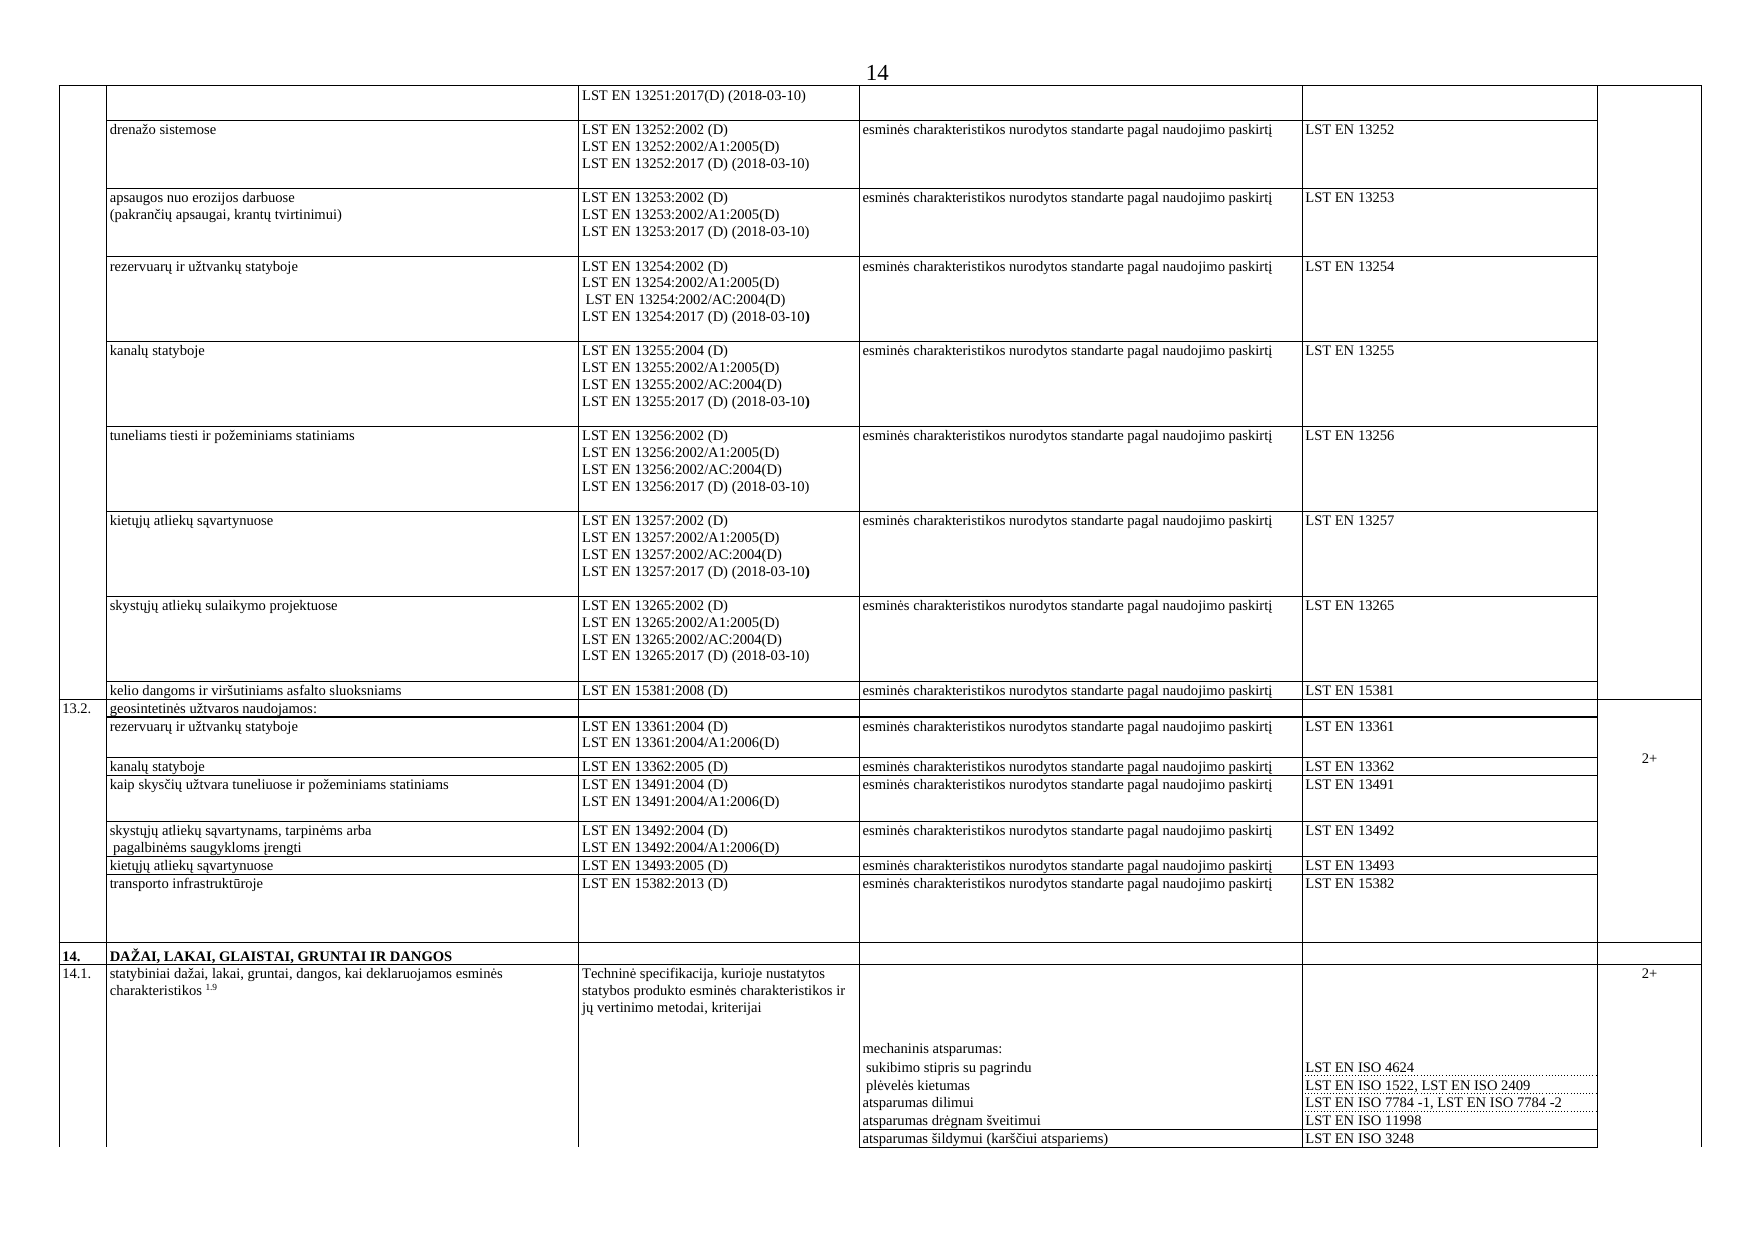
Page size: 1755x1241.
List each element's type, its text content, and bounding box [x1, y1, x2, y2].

table_cell kanalų statyboje [107, 758, 578, 775]
table_cell [1702, 739, 1711, 757]
table_cell [107, 1040, 578, 1075]
table_cell kelio dangoms ir viršutiniams asfalto sluoksniams [107, 682, 578, 698]
table_cell [1702, 120, 1711, 188]
table_cell [1702, 1129, 1711, 1147]
table_cell esminės charakteristikos nurodytos standarte pagal naudojimo paskirtį [860, 822, 1302, 856]
table_cell [107, 1075, 578, 1093]
table_cell [860, 1016, 1302, 1039]
table_cell LST EN 15381 [1303, 682, 1597, 698]
table_cell esminės charakteristikos nurodytos standarte pagal naudojimo paskirtį [860, 512, 1302, 596]
table_cell kietųjų atliekų sąvartynuose [107, 512, 578, 596]
table_cell esminės charakteristikos nurodytos standarte pagal naudojimo paskirtį [860, 189, 1302, 256]
table_cell LST EN 13256 [1303, 427, 1597, 511]
table_cell [1702, 681, 1711, 698]
table_cell LST EN 13491:2004 (D) LST EN 13491:2004/A1:2006(D) [579, 776, 859, 821]
table_cell [60, 86, 106, 698]
table_cell LST EN 15381:2008 (D) [579, 682, 859, 698]
table_cell LST EN 13253:2002 (D) LST EN 13253:2002/A1:2005(D) LST EN 13253:2017 (D) (2018-03-10) [579, 189, 859, 256]
table_cell [579, 700, 859, 716]
table_cell LST EN 13256:2002 (D) LST EN 13256:2002/A1:2005(D) LST EN 13256:2002/AC:2004(D) LST EN 13256:2017 (D) (2018-03-10) [579, 427, 859, 511]
table_cell Techninė specifikacija, kurioje nustatytos statybos produkto esminės charakteristikos ir jų vertinimo metodai, kriterijai [579, 965, 859, 1016]
table_cell geosintetinės užtvaros naudojamos: [107, 700, 578, 716]
table_cell [1702, 942, 1711, 964]
table_cell [1303, 943, 1597, 964]
table_cell LST EN 13251:2017(D) (2018-03-10) [579, 86, 859, 120]
table_cell [1702, 874, 1711, 942]
table_cell [1702, 775, 1711, 798]
table_cell [107, 86, 578, 120]
table_cell LST EN 13265 [1303, 597, 1597, 681]
table_cell [1702, 821, 1711, 856]
table_cell [1702, 85, 1711, 120]
table_cell [1303, 86, 1597, 120]
table_cell [60, 1040, 106, 1075]
table_cell esminės charakteristikos nurodytos standarte pagal naudojimo paskirtį [860, 597, 1302, 681]
table_cell 13.2. [60, 700, 106, 942]
table_cell atsparumas dilimui [860, 1093, 1302, 1111]
table_cell DAŽAI, LAKAI, GLAISTAI, GRUNTAI IR DANGOS [107, 943, 578, 964]
table_cell [1702, 341, 1711, 426]
table_cell rezervuarų ir užtvankų statyboje [107, 718, 578, 757]
table_cell LST EN 13254 [1303, 257, 1597, 341]
table_cell [1598, 1075, 1701, 1093]
table_cell LST EN 13361 [1303, 718, 1597, 757]
table_cell esminės charakteristikos nurodytos standarte pagal naudojimo paskirtį [860, 776, 1302, 821]
table_cell [1702, 964, 1711, 1016]
table_cell esminės charakteristikos nurodytos standarte pagal naudojimo paskirtį [860, 758, 1302, 775]
table_cell [1702, 188, 1711, 256]
table_cell LST EN 13361:2004 (D) LST EN 13361:2004/A1:2006(D) [579, 718, 859, 757]
table_cell LST EN 13252:2002 (D) LST EN 13252:2002/A1:2005(D) LST EN 13252:2017 (D) (2018-03-10) [579, 121, 859, 188]
table_cell LST EN ISO 1522, LST EN ISO 2409 [1303, 1075, 1597, 1093]
table_cell LST EN 13253 [1303, 189, 1597, 256]
table_cell LST EN ISO 4624 [1303, 1059, 1597, 1075]
table_cell esminės charakteristikos nurodytos standarte pagal naudojimo paskirtį [860, 875, 1302, 942]
table_cell [1702, 1093, 1711, 1111]
table_cell skystųjų atliekų sulaikymo projektuose [107, 597, 578, 681]
table_cell [579, 943, 859, 964]
table_cell LST EN 15382:2013 (D) [579, 875, 859, 942]
table_cell [1702, 757, 1711, 775]
table_cell [579, 1040, 859, 1075]
table_cell [1702, 1075, 1711, 1093]
table_cell 14.1. [60, 965, 106, 1016]
table_cell [60, 1016, 106, 1039]
table_cell esminės charakteristikos nurodytos standarte pagal naudojimo paskirtį [860, 718, 1302, 757]
table_cell LST EN 13252 [1303, 121, 1597, 188]
table_cell [1303, 1040, 1597, 1059]
table_cell [579, 1075, 859, 1093]
table_cell esminės charakteristikos nurodytos standarte pagal naudojimo paskirtį [860, 121, 1302, 188]
table_cell LST EN 13362 [1303, 758, 1597, 775]
table_cell [1702, 426, 1711, 511]
table_cell [1303, 965, 1597, 1016]
table_cell apsaugos nuo erozijos darbuose (pakrančių apsaugai, krantų tvirtinimui) [107, 189, 578, 256]
table_cell [1303, 700, 1597, 716]
table_cell esminės charakteristikos nurodytos standarte pagal naudojimo paskirtį [860, 257, 1302, 341]
table_cell [860, 965, 1302, 1016]
table_cell kietųjų atliekų sąvartynuose [107, 857, 578, 873]
table_cell [60, 1093, 106, 1111]
table_cell [1702, 798, 1711, 821]
table_cell [1702, 596, 1711, 681]
table_cell 2+ [1598, 965, 1701, 1016]
table_cell transporto infrastruktūroje [107, 875, 578, 942]
table_cell [1702, 511, 1711, 596]
table_cell [1598, 1111, 1701, 1129]
table_cell drenažo sistemose [107, 121, 578, 188]
table_cell [107, 1016, 578, 1039]
table_cell skystųjų atliekų sąvartynams, tarpinėms arba pagalbinėms saugykloms įrengti [107, 822, 578, 856]
table_cell [579, 1016, 859, 1039]
table_cell LST EN ISO 11998 [1303, 1111, 1597, 1129]
table_cell [60, 1111, 106, 1129]
table_cell LST EN 13492 [1303, 822, 1597, 856]
table_cell LST EN 13255:2004 (D) LST EN 13255:2002/A1:2005(D) LST EN 13255:2002/AC:2004(D) LST EN 13255:2017 (D) (2018-03-10) [579, 342, 859, 426]
table_cell atsparumas drėgnam šveitimui [860, 1111, 1302, 1129]
table_cell [1598, 1016, 1701, 1039]
table_cell [1702, 1059, 1711, 1075]
table_cell [1598, 86, 1701, 698]
table_cell [1702, 1040, 1711, 1059]
table_cell [1702, 716, 1711, 739]
table_cell [1702, 856, 1711, 873]
table_cell [1598, 1093, 1701, 1111]
table_cell 2+ [1598, 700, 1701, 942]
table_cell [60, 1129, 106, 1147]
table_cell esminės charakteristikos nurodytos standarte pagal naudojimo paskirtį [860, 857, 1302, 873]
table_cell LST EN 13255 [1303, 342, 1597, 426]
table_cell [1702, 256, 1711, 341]
table_cell LST EN 13492:2004 (D) LST EN 13492:2004/A1:2006(D) [579, 822, 859, 856]
table_cell [1598, 943, 1701, 964]
table_cell LST EN 13265:2002 (D) LST EN 13265:2002/A1:2005(D) LST EN 13265:2002/AC:2004(D) LST EN 13265:2017 (D) (2018-03-10) [579, 597, 859, 681]
table_cell [1702, 1111, 1711, 1129]
table_cell mechaninis atsparumas: [860, 1040, 1302, 1059]
table_cell [60, 1075, 106, 1093]
table_cell LST EN 13491 [1303, 776, 1597, 821]
table_cell atsparumas šildymui (karščiui atspariems) [860, 1130, 1302, 1147]
table_cell kanalų statyboje [107, 342, 578, 426]
table_cell plėvelės kietumas [860, 1075, 1302, 1093]
table_cell LST EN 13493:2005 (D) [579, 857, 859, 873]
table_cell LST EN ISO 3248 [1303, 1130, 1597, 1147]
table_cell esminės charakteristikos nurodytos standarte pagal naudojimo paskirtį [860, 342, 1302, 426]
table_cell esminės charakteristikos nurodytos standarte pagal naudojimo paskirtį [860, 427, 1302, 511]
table_cell LST EN 13362:2005 (D) [579, 758, 859, 775]
table_cell [1598, 1129, 1701, 1147]
table_cell [1702, 699, 1711, 716]
table_cell [860, 943, 1302, 964]
table_cell sukibimo stipris su pagrindu [860, 1059, 1302, 1075]
table_cell esminės charakteristikos nurodytos standarte pagal naudojimo paskirtį [860, 682, 1302, 698]
table_cell [1598, 1040, 1701, 1075]
table_cell [107, 1093, 578, 1111]
table_cell LST EN 15382 [1303, 875, 1597, 942]
table_cell LST EN ISO 7784 -1, LST EN ISO 7784 -2 [1303, 1093, 1597, 1111]
table_cell kaip skysčių užtvara tuneliuose ir požeminiams statiniams [107, 776, 578, 821]
table_cell [579, 1111, 859, 1129]
table_cell statybiniai dažai, lakai, gruntai, dangos, kai deklaruojamos esminės charakteristikos 1.9 [107, 965, 578, 1016]
table_cell LST EN 13257:2002 (D) LST EN 13257:2002/A1:2005(D) LST EN 13257:2002/AC:2004(D) LST EN 13257:2017 (D) (2018-03-10) [579, 512, 859, 596]
table_cell [579, 1129, 859, 1147]
table_cell tuneliams tiesti ir požeminiams statiniams [107, 427, 578, 511]
table_cell [860, 86, 1302, 120]
table_cell LST EN 13254:2002 (D) LST EN 13254:2002/A1:2005(D) LST EN 13254:2002/AC:2004(D) LST EN 13254:2017 (D) (2018-03-10) [579, 257, 859, 341]
table_cell rezervuarų ir užtvankų statyboje [107, 257, 578, 341]
table_cell LST EN 13493 [1303, 857, 1597, 873]
table_cell LST EN 13257 [1303, 512, 1597, 596]
table_cell [1303, 1016, 1597, 1039]
table_cell [579, 1093, 859, 1111]
table_cell [107, 1111, 578, 1129]
table_cell [860, 700, 1302, 716]
table_cell 14. [60, 943, 106, 964]
table_cell [107, 1129, 578, 1147]
table_cell [1702, 1016, 1711, 1039]
